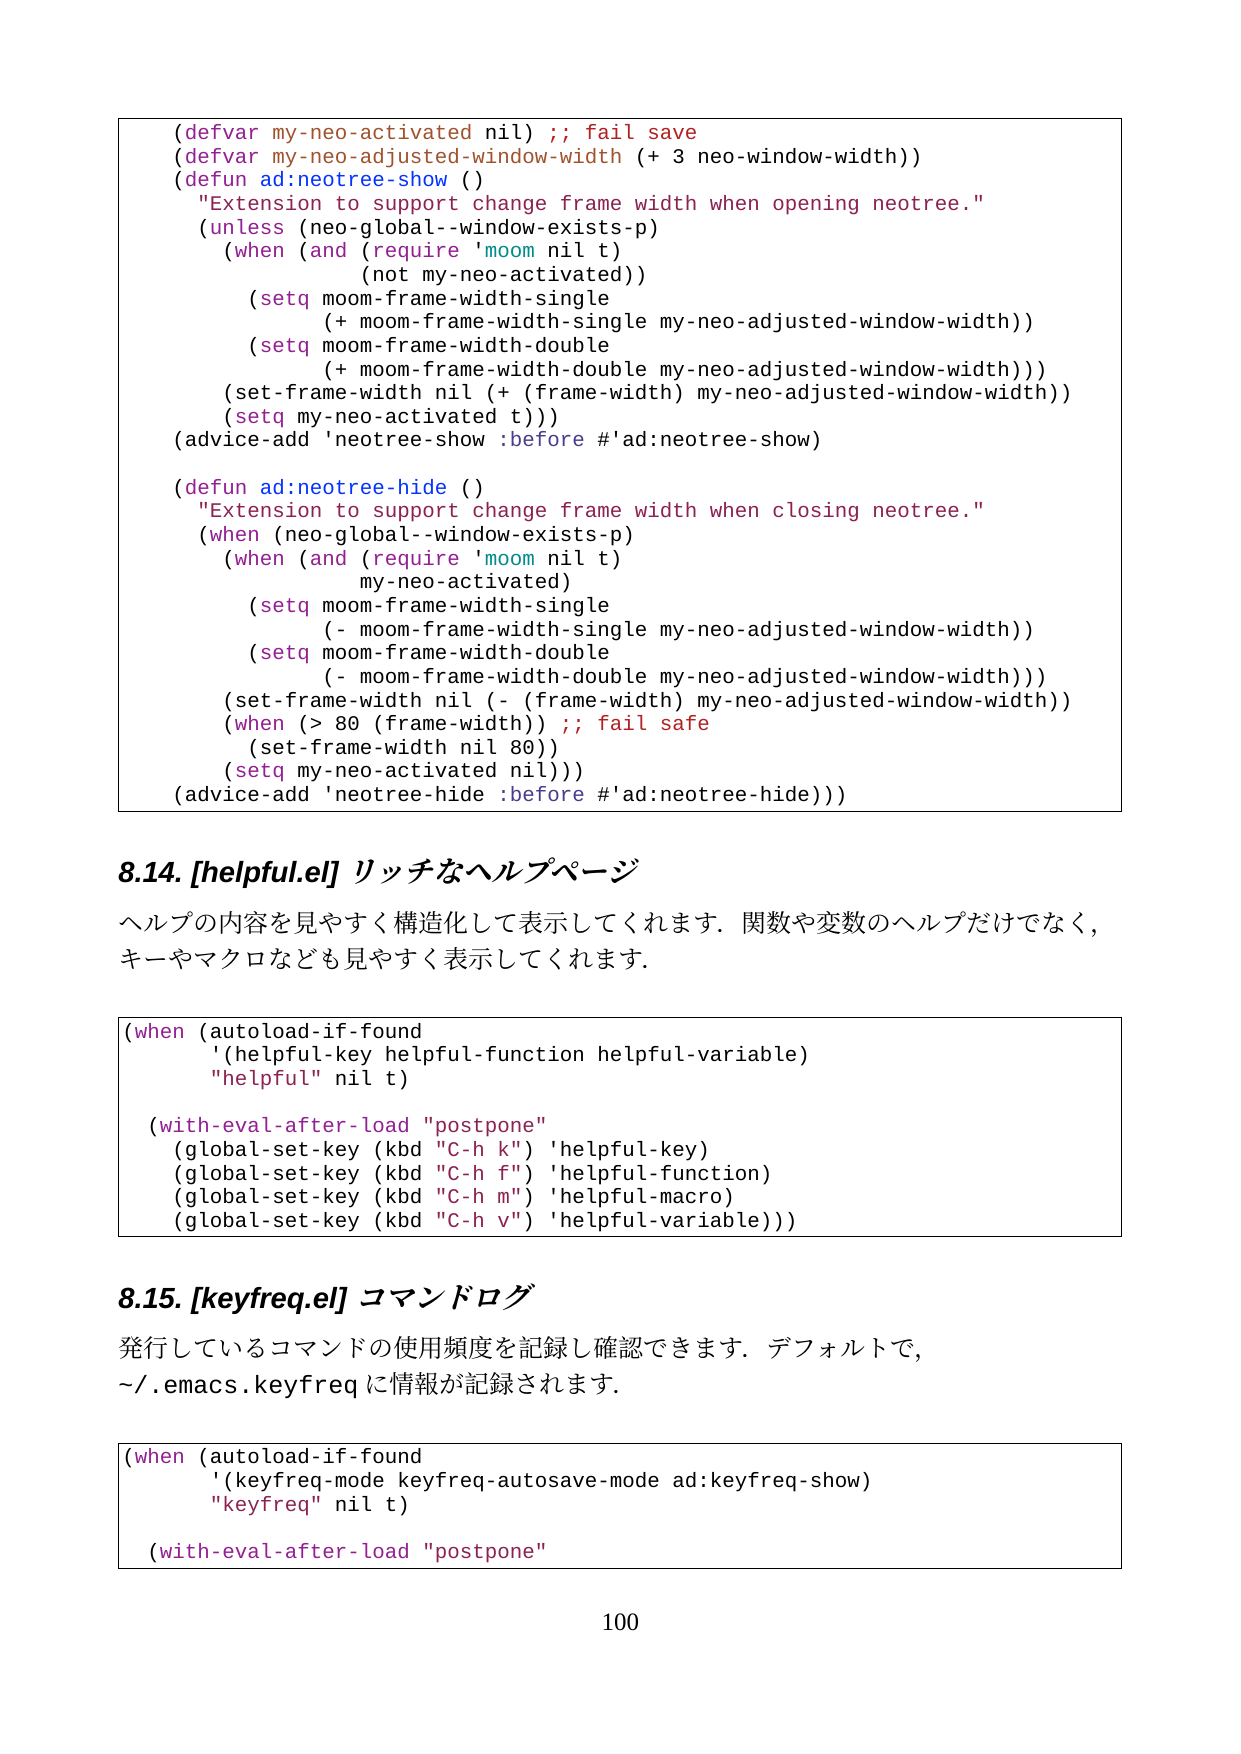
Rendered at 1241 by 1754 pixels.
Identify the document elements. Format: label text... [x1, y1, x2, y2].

text (- moom-frame-width-single my-neo-adjusted-window-width)) [119, 615, 1121, 638]
text "Extension to support change frame width when opening neotree." [119, 189, 1121, 213]
text "Extension to support change frame width when closing neotree." [119, 496, 1121, 520]
text "helpful" nil t) [119, 1064, 1121, 1088]
text (defvar my-neo-adjusted-window-width (+ 3 neo-window-width)) [119, 142, 1121, 165]
text (setq moom-frame-width-single [119, 284, 1121, 307]
text (with-eval-after-load "postpone" [119, 1537, 1121, 1568]
text (setq my-neo-activated t))) [119, 402, 1121, 426]
subtitle [helpful.el] リッチなヘルプページ [118, 849, 1122, 891]
text (defvar my-neo-activated nil) ;; fail save [119, 119, 1121, 142]
text (setq moom-frame-width-double [119, 638, 1121, 662]
text my-neo-activated) [119, 567, 1121, 591]
text (set-frame-width nil (+ (frame-width) my-neo-adjusted-window-width)) [119, 378, 1121, 402]
text (when (autoload-if-found [119, 1444, 1121, 1466]
text (when (and (require 'moom nil t) [119, 544, 1121, 567]
text (setq moom-frame-width-single [119, 591, 1121, 615]
text (setq moom-frame-width-double [119, 331, 1121, 354]
text 発行しているコマンドの使用頻度を記録し確認できます．デフォルトで， ~/.emacs.keyfreq に情報が記録されます． [118, 1329, 1122, 1430]
text "keyfreq" nil t) [119, 1490, 1121, 1513]
text (when (neo-global--window-exists-p) [119, 520, 1121, 544]
text (defun ad:neotree-hide () [119, 473, 1121, 496]
text (unless (neo-global--window-exists-p) [119, 213, 1121, 236]
text '(helpful-key helpful-function helpful-variable) [119, 1040, 1121, 1064]
text (defun ad:neotree-show () [119, 165, 1121, 189]
text (- moom-frame-width-double my-neo-adjusted-window-width))) [119, 662, 1121, 686]
text (+ moom-frame-width-single my-neo-adjusted-window-width)) [119, 307, 1121, 331]
text (advice-add 'neotree-show :before #'ad:neotree-show) [119, 426, 1121, 449]
text (setq my-neo-activated nil))) [119, 757, 1121, 780]
text (set-frame-width nil 80)) [119, 733, 1121, 757]
text (when (and (require 'moom nil t) [119, 236, 1121, 260]
text (+ moom-frame-width-double my-neo-adjusted-window-width))) [119, 354, 1121, 378]
text ヘルプの内容を見やすく構造化して表示してくれます．関数や変数のヘルプだけでなく，キーやマクロなども見やすく表示してくれます． [118, 903, 1122, 1004]
text (when (> 80 (frame-width)) ;; fail safe [119, 709, 1121, 733]
text (when (autoload-if-found [119, 1018, 1121, 1040]
text (not my-neo-activated)) [119, 260, 1121, 284]
text (global-set-key (kbd "C-h m") 'helpful-macro) [119, 1182, 1121, 1206]
text (set-frame-width nil (- (frame-width) my-neo-adjusted-window-width)) [119, 686, 1121, 709]
text (global-set-key (kbd "C-h v") 'helpful-variable))) [119, 1206, 1121, 1236]
text (global-set-key (kbd "C-h f") 'helpful-function) [119, 1158, 1121, 1182]
text (advice-add 'neotree-hide :before #'ad:neotree-hide))) [119, 780, 1121, 811]
text (global-set-key (kbd "C-h k") 'helpful-key) [119, 1135, 1121, 1158]
text (with-eval-after-load "postpone" [119, 1111, 1121, 1135]
text '(keyfreq-mode keyfreq-autosave-mode ad:keyfreq-show) [119, 1466, 1121, 1490]
subtitle [keyfreq.el] コマンドログ [118, 1275, 1122, 1317]
